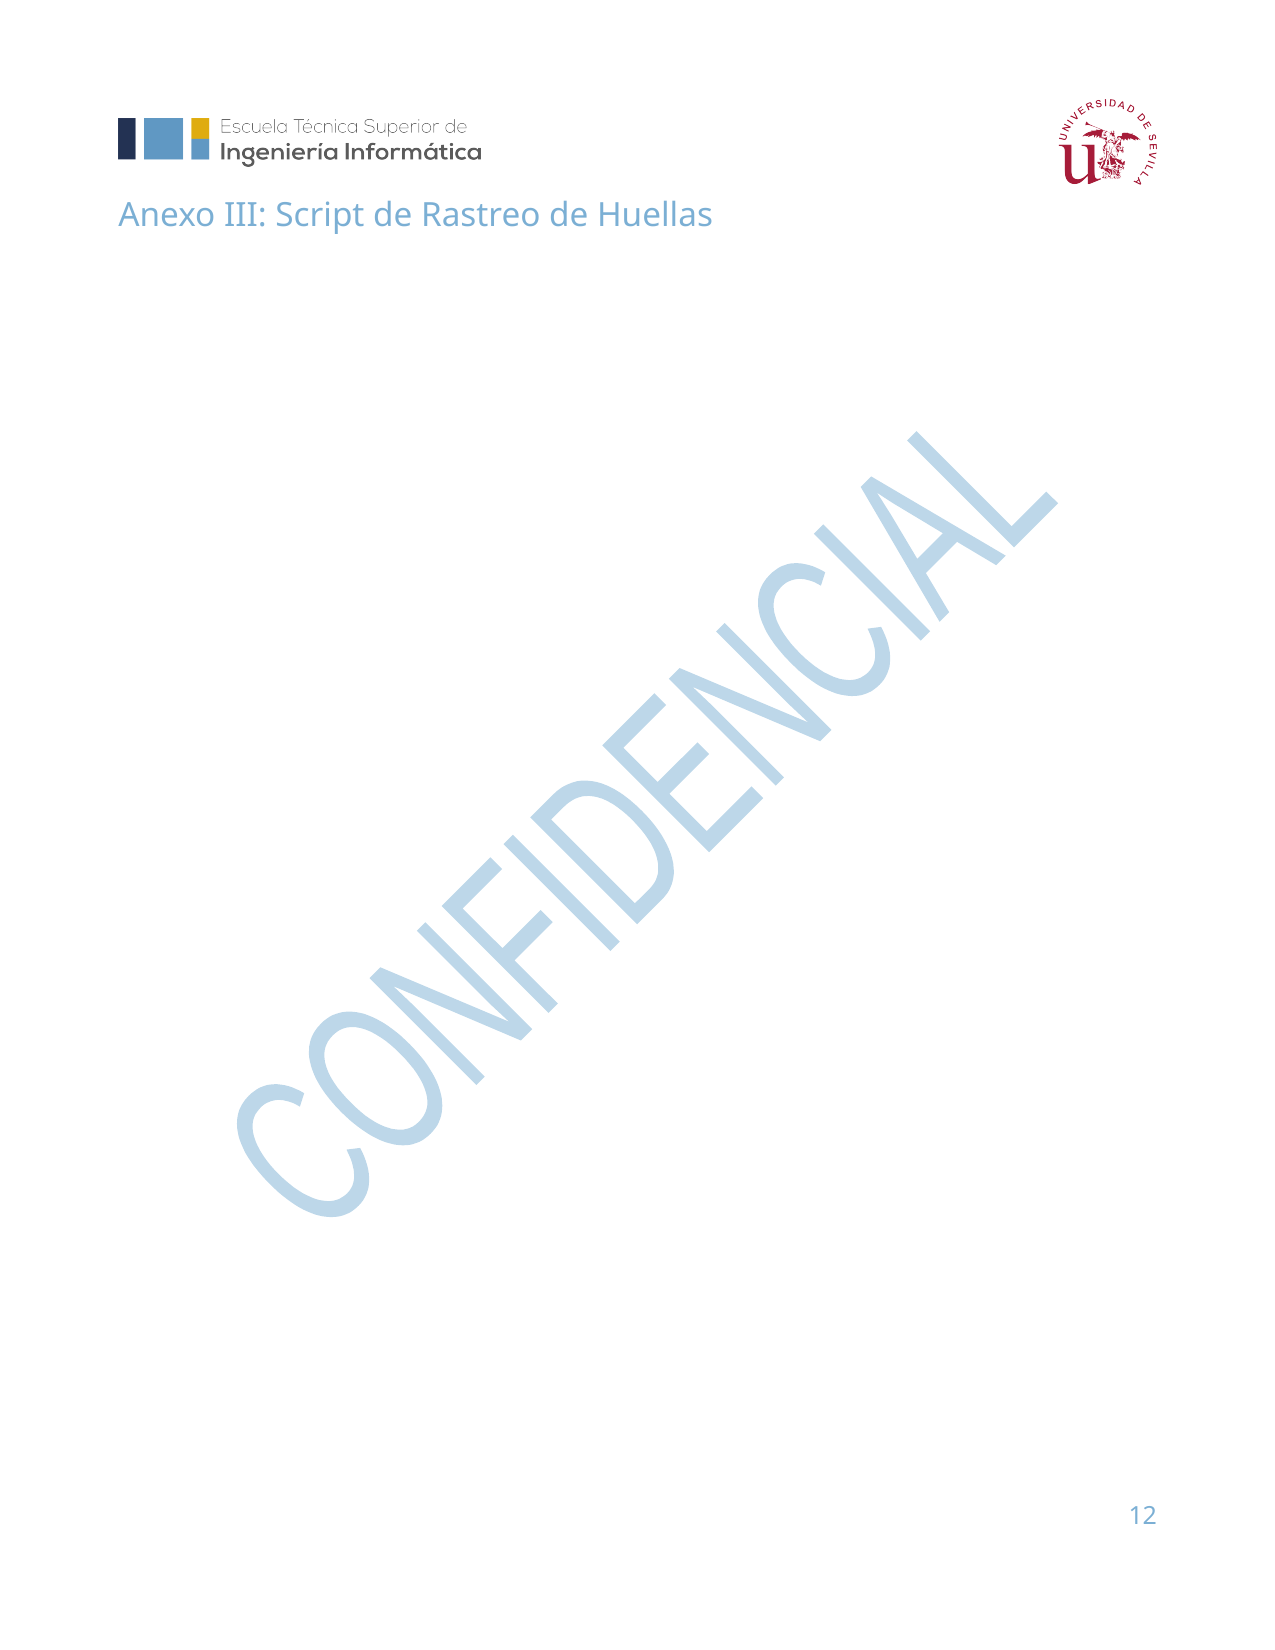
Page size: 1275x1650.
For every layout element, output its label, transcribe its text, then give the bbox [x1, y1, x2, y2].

picture [1058, 99, 1157, 185]
picture [118, 118, 481, 167]
subtitle Anexo III: Script de Rastreo de Huellas [118, 191, 1157, 237]
